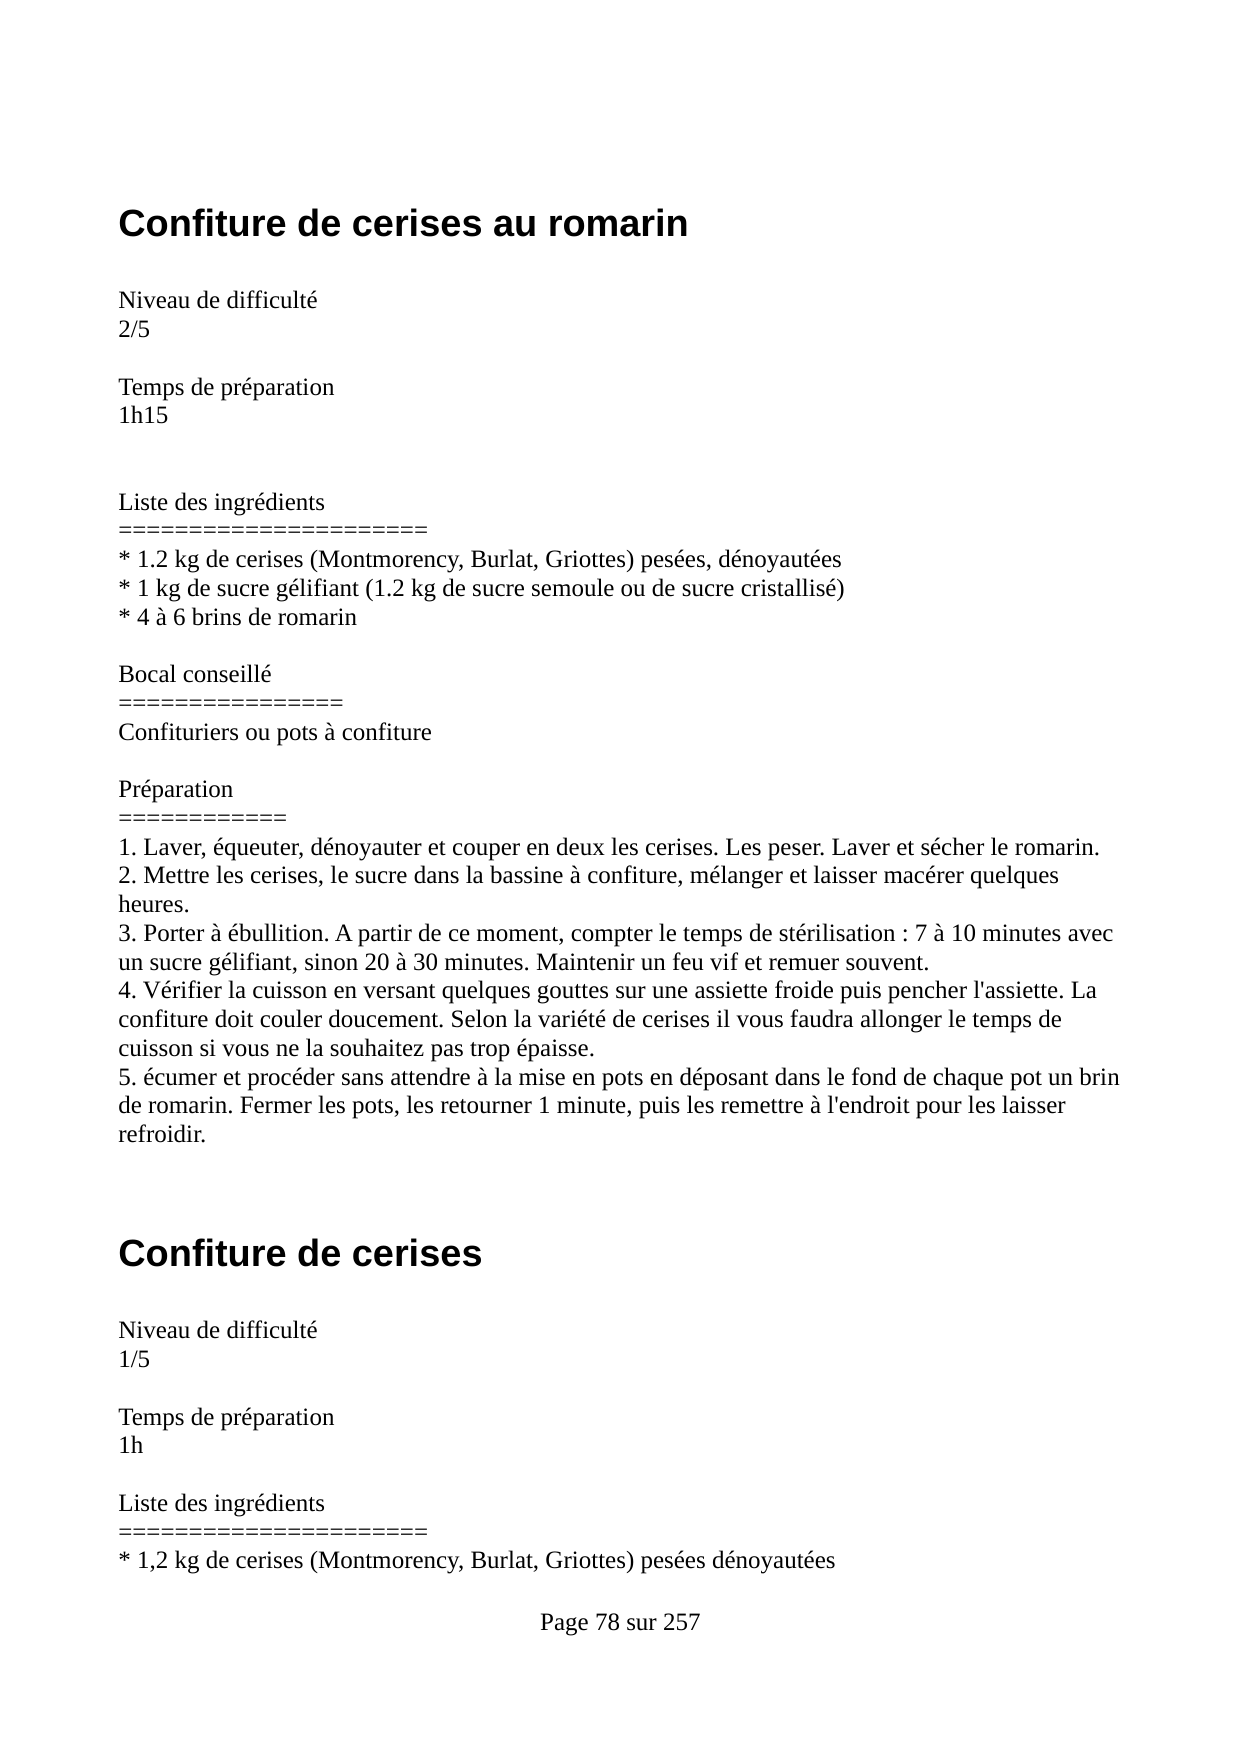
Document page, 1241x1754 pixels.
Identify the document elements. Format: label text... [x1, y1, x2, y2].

text Temps de préparation [118, 372, 1122, 401]
text Niveau de difficulté [118, 1315, 1122, 1344]
text ====================== [118, 516, 1122, 544]
text 1h15 [118, 401, 1122, 429]
text 4. Vérifier la cuisson en versant quelques gouttes sur une assiette froide puis pencher l'assiette. La confiture doit couler doucement. Selon la variété de cerises il vous faudra allonger le temps de cuisson si vous ne la souhaitez pas trop épaisse. [118, 976, 1122, 1062]
text 1/5 [118, 1344, 1122, 1373]
text ====================== [118, 1517, 1122, 1545]
text Préparation [118, 774, 1122, 803]
subtitle Confiture de cerises [118, 1231, 1122, 1274]
subtitle Confiture de cerises au romarin [118, 201, 1122, 244]
text ================ [118, 688, 1122, 717]
text Liste des ingrédients [118, 487, 1122, 516]
text * 1,2 kg de cerises (Montmorency, Burlat, Griottes) pesées dénoyautées [118, 1545, 1122, 1574]
text Niveau de difficulté [118, 286, 1122, 314]
text Liste des ingrédients [118, 1488, 1122, 1517]
text 2. Mettre les cerises, le sucre dans la bassine à confiture, mélanger et laisser macérer quelques heures. [118, 861, 1122, 918]
text Bocal conseillé [118, 659, 1122, 688]
text Temps de préparation [118, 1402, 1122, 1430]
text 1. Laver, équeuter, dénoyauter et couper en deux les cerises. Les peser. Laver et sécher le romarin. [118, 832, 1122, 861]
text 3. Porter à ébullition. A partir de ce moment, compter le temps de stérilisation : 7 à 10 minutes avec un sucre gélifiant, sinon 20 à 30 minutes. Maintenir un feu vif et remuer souvent. [118, 918, 1122, 976]
text Confituriers ou pots à confiture [118, 717, 1122, 746]
text 2/5 [118, 314, 1122, 343]
text ============ [118, 803, 1122, 832]
text * 1.2 kg de cerises (Montmorency, Burlat, Griottes) pesées, dénoyautées [118, 544, 1122, 573]
text 1h [118, 1430, 1122, 1459]
text * 4 à 6 brins de romarin [118, 602, 1122, 631]
text * 1 kg de sucre gélifiant (1.2 kg de sucre semoule ou de sucre cristallisé) [118, 573, 1122, 602]
text 5. écumer et procéder sans attendre à la mise en pots en déposant dans le fond de chaque pot un brin de romarin. Fermer les pots, les retourner 1 minute, puis les remettre à l'endroit pour les laisser refroidir. [118, 1062, 1122, 1148]
